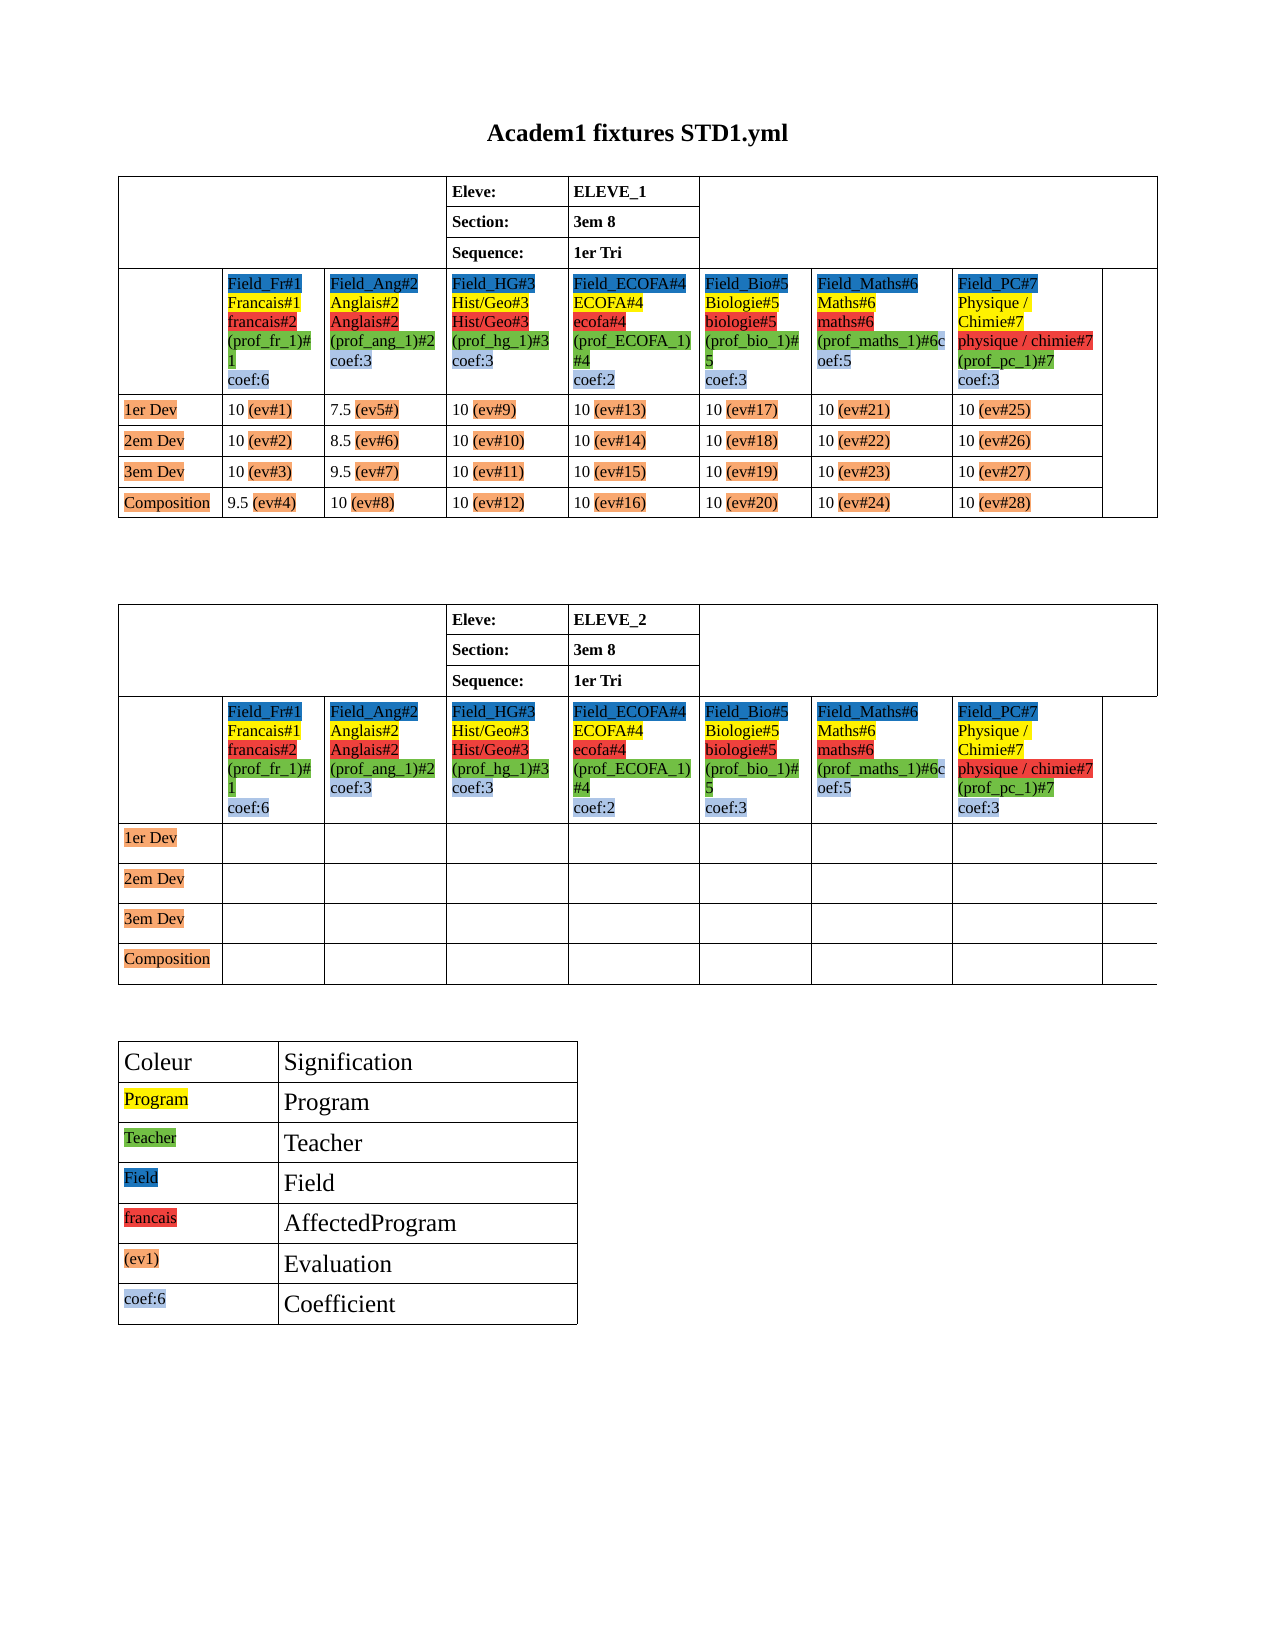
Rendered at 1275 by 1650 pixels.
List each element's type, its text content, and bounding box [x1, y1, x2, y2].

table_cell 10 (ev#27) [953, 457, 1102, 487]
table_cell [325, 824, 446, 863]
table_cell 10 (ev#21) [812, 395, 952, 425]
table_cell Field_PC#7 Physique / Chimie#7 physique / chimie#7 (prof_pc_1)#7 coef:3 [953, 269, 1102, 394]
table_cell 10 (ev#26) [953, 426, 1102, 456]
table_cell [700, 824, 811, 863]
table_cell 1er Tri [569, 666, 699, 696]
table_cell [569, 824, 699, 863]
table_cell Field_ECOFA#4 ECOFA#4 ecofa#4 (prof_ECOFA_1)#4 coef:2 [569, 269, 699, 394]
table_cell [119, 269, 222, 394]
text Academ1 fixtures STD1.yml [118, 118, 1157, 147]
table_cell [569, 904, 699, 943]
table_cell 9.5 (ev#4) [223, 488, 324, 517]
table_header [119, 177, 446, 268]
table_cell Composition [119, 488, 222, 517]
table_cell [700, 904, 811, 943]
table_cell [1103, 824, 1157, 863]
table_cell 10 (ev#28) [953, 488, 1102, 517]
table_cell [812, 824, 952, 863]
table_cell [119, 697, 222, 822]
table_cell Field_Maths#6 Maths#6 maths#6 (prof_maths_1)#6coef:5 [812, 697, 952, 822]
table_cell coef:6 [119, 1284, 278, 1323]
table_cell [325, 944, 446, 984]
table_cell 3em Dev [119, 457, 222, 487]
table_cell 9.5 (ev#7) [325, 457, 446, 487]
table_header [119, 605, 446, 696]
table_cell [325, 864, 446, 903]
table_cell 3em Dev [119, 904, 222, 943]
table_cell 2em Dev [119, 864, 222, 903]
table_cell Field_HG#3 Hist/Geo#3 Hist/Geo#3 (prof_hg_1)#3 coef:3 [447, 697, 568, 822]
table_cell Sequence: [447, 666, 568, 696]
table_cell 10 (ev#9) [447, 395, 568, 425]
table_cell 10 (ev#20) [700, 488, 811, 517]
table_cell Field_Bio#5 Biologie#5 biologie#5 (prof_bio_1)#5 coef:3 [700, 269, 811, 394]
table_cell 8.5 (ev#6) [325, 426, 446, 456]
table_cell 7.5 (ev5#) [325, 395, 446, 425]
table_cell [1103, 697, 1157, 822]
table_cell [223, 904, 324, 943]
table_cell [223, 864, 324, 903]
table_cell 10 (ev#1) [223, 395, 324, 425]
table_cell 10 (ev#16) [569, 488, 699, 517]
table_header Eleve: [447, 177, 568, 206]
table_cell Field_Ang#2 Anglais#2 Anglais#2 (prof_ang_1)#2 coef:3 [325, 269, 446, 394]
table_cell [447, 944, 568, 984]
table_cell [953, 824, 1102, 863]
table_cell 10 (ev#14) [569, 426, 699, 456]
table_cell 10 (ev#10) [447, 426, 568, 456]
table_cell [1103, 864, 1157, 903]
table_cell [223, 824, 324, 863]
table_cell 3em 8 [569, 207, 699, 237]
table_cell [223, 944, 324, 984]
table_header ELEVE_1 [569, 177, 699, 206]
table_cell [812, 904, 952, 943]
table_cell 10 (ev#3) [223, 457, 324, 487]
table_cell Section: [447, 635, 568, 665]
table_cell [325, 904, 446, 943]
table_cell [1103, 269, 1157, 517]
table_cell [569, 864, 699, 903]
table_cell Evaluation [279, 1244, 577, 1283]
table_cell [1103, 904, 1157, 943]
table_cell 10 (ev#17) [700, 395, 811, 425]
table_cell 10 (ev#8) [325, 488, 446, 517]
table_cell 10 (ev#13) [569, 395, 699, 425]
table_cell Field [279, 1163, 577, 1202]
table_cell Field [119, 1163, 278, 1202]
table_cell Program [119, 1083, 278, 1122]
table_cell Teacher [279, 1123, 577, 1162]
table_cell [953, 904, 1102, 943]
table_cell Field_Ang#2 Anglais#2 Anglais#2 (prof_ang_1)#2 coef:3 [325, 697, 446, 822]
table_cell 10 (ev#11) [447, 457, 568, 487]
table_cell Field_Bio#5 Biologie#5 biologie#5 (prof_bio_1)#5 coef:3 [700, 697, 811, 822]
table_cell [953, 864, 1102, 903]
table_cell 10 (ev#15) [569, 457, 699, 487]
table_cell [700, 864, 811, 903]
table_header ELEVE_2 [569, 605, 699, 634]
table_header [700, 605, 1157, 696]
table_cell [1103, 944, 1157, 984]
table_cell 10 (ev#22) [812, 426, 952, 456]
table_cell francais [119, 1204, 278, 1243]
table_cell (ev1) [119, 1244, 278, 1283]
table_cell Field_ECOFA#4 ECOFA#4 ecofa#4 (prof_ECOFA_1)#4 coef:2 [569, 697, 699, 822]
table_cell 10 (ev#18) [700, 426, 811, 456]
table_cell [812, 864, 952, 903]
table_cell Composition [119, 944, 222, 984]
table_cell [447, 824, 568, 863]
table_cell 2em Dev [119, 426, 222, 456]
table_cell 10 (ev#23) [812, 457, 952, 487]
table_cell 1er Tri [569, 238, 699, 268]
table_cell 10 (ev#2) [223, 426, 324, 456]
table_cell Field_Maths#6 Maths#6 maths#6 (prof_maths_1)#6coef:5 [812, 269, 952, 394]
table_header Eleve: [447, 605, 568, 634]
table_cell [569, 944, 699, 984]
table_cell Program [279, 1083, 577, 1122]
table_cell [447, 864, 568, 903]
table_cell Sequence: [447, 238, 568, 268]
table_cell 10 (ev#19) [700, 457, 811, 487]
table_cell Field_PC#7 Physique / Chimie#7 physique / chimie#7 (prof_pc_1)#7 coef:3 [953, 697, 1102, 822]
table_cell Section: [447, 207, 568, 237]
table_header Signification [279, 1042, 577, 1082]
table_cell [447, 904, 568, 943]
table_cell Field_Fr#1 Francais#1 francais#2 (prof_fr_1)#1 coef:6 [223, 697, 324, 822]
table_cell 10 (ev#12) [447, 488, 568, 517]
table_header Coleur [119, 1042, 278, 1082]
table_cell 3em 8 [569, 635, 699, 665]
table_cell 1er Dev [119, 395, 222, 425]
table_cell 1er Dev [119, 824, 222, 863]
table_cell 10 (ev#25) [953, 395, 1102, 425]
table_cell Teacher [119, 1123, 278, 1162]
table_cell [953, 944, 1102, 984]
table_cell 10 (ev#24) [812, 488, 952, 517]
table_header [700, 177, 1157, 268]
table_cell [812, 944, 952, 984]
table_cell [700, 944, 811, 984]
table_cell AffectedProgram [279, 1204, 577, 1243]
table_cell Field_HG#3 Hist/Geo#3 Hist/Geo#3 (prof_hg_1)#3 coef:3 [447, 269, 568, 394]
table_cell Field_Fr#1 Francais#1 francais#2 (prof_fr_1)#1 coef:6 [223, 269, 324, 394]
table_cell Coefficient [279, 1284, 577, 1323]
